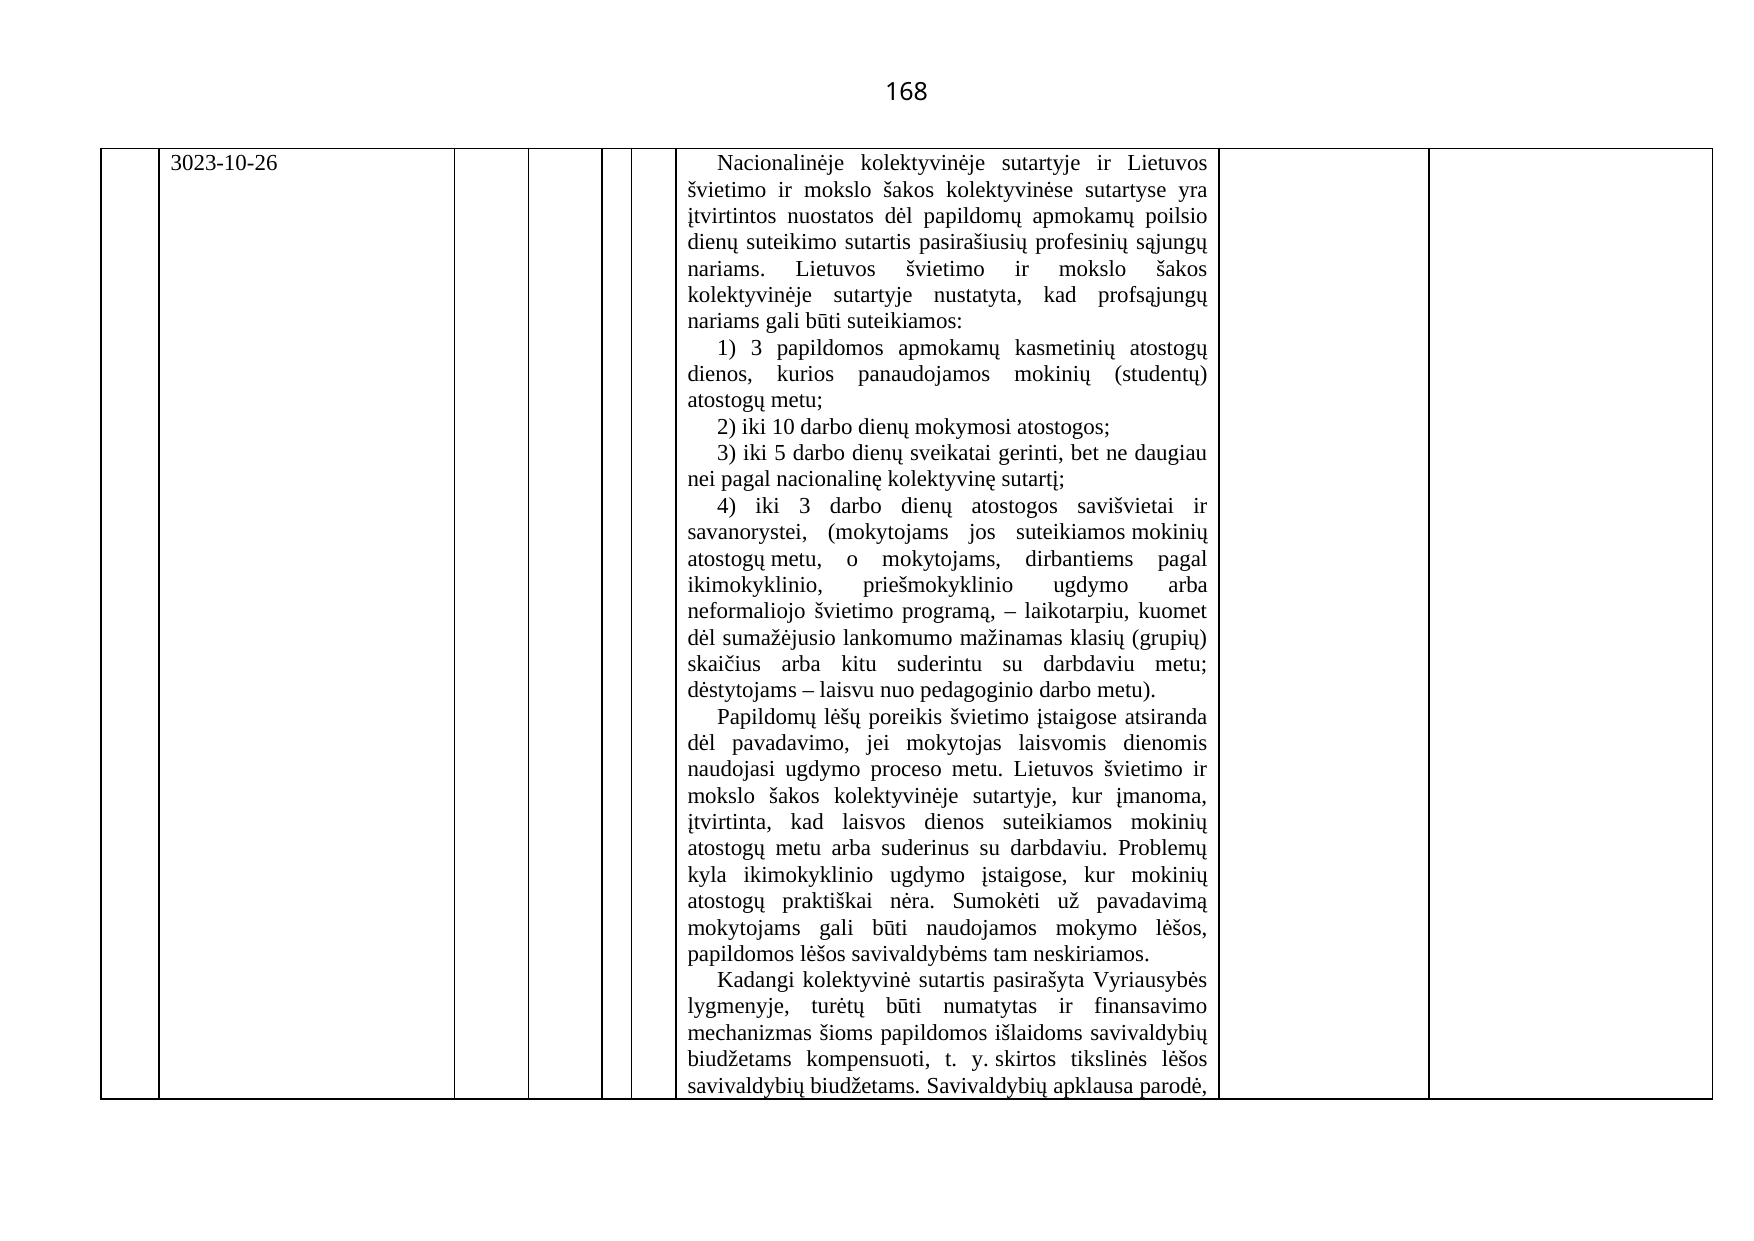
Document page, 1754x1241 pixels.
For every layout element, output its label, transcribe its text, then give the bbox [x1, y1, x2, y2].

table_cell [1430, 149, 1712, 1098]
table_cell [632, 149, 675, 1098]
table_cell Nacionalinėje kolektyvinėje sutartyje ir Lietuvos švietimo ir mokslo šakos kolektyvinėse sutartyse yra įtvirtintos nuostatos dėl papildomų apmokamų poilsio dienų suteikimo sutartis pasirašiusių profesinių sąjungų nariams. Lietuvos švietimo ir mokslo šakos kolektyvinėje sutartyje nustatyta, kad profsąjungų nariams gali būti suteikiamos: 1) 3 papildomos apmokamų kasmetinių atostogų dienos, kurios panaudojamos mokinių (studentų) atostogų metu; 2) iki 10 darbo dienų mokymosi atostogos; 3) iki 5 darbo dienų sveikatai gerinti, bet ne daugiau nei pagal nacionalinę kolektyvinę sutartį; 4) iki 3 darbo dienų atostogos savišvietai ir savanorystei, (mokytojams jos suteikiamos mokinių atostogų metu, o mokytojams, dirbantiems pagal ikimokyklinio, priešmokyklinio ugdymo arba neformaliojo švietimo programą, – laikotarpiu, kuomet dėl sumažėjusio lankomumo mažinamas klasių (grupių) skaičius arba kitu suderintu su darbdaviu metu; dėstytojams – laisvu nuo pedagoginio darbo metu). Papildomų lėšų poreikis švietimo įstaigose atsiranda dėl pavadavimo, jei mokytojas laisvomis dienomis naudojasi ugdymo proceso metu. Lietuvos švietimo ir mokslo šakos kolektyvinėje sutartyje, kur įmanoma, įtvirtinta, kad laisvos dienos suteikiamos mokinių atostogų metu arba suderinus su darbdaviu. Problemų kyla ikimokyklinio ugdymo įstaigose, kur mokinių atostogų praktiškai nėra. Sumokėti už pavadavimą mokytojams gali būti naudojamos mokymo lėšos, papildomos lėšos savivaldybėms tam neskiriamos. Kadangi kolektyvinė sutartis pasirašyta Vyriausybės lygmenyje, turėtų būti numatytas ir finansavimo mechanizmas šioms papildomos išlaidoms savivaldybių biudžetams kompensuoti, t. y. skirtos tikslinės lėšos savivaldybių biudžetams. Savivaldybių apklausa parodė, [677, 149, 1218, 1098]
table_cell [1220, 149, 1428, 1098]
table_cell [455, 149, 528, 1098]
table_cell [529, 149, 601, 1098]
table_cell 3023-10-26 [160, 149, 454, 1098]
table_cell [102, 149, 158, 1098]
table_cell [603, 149, 631, 1098]
